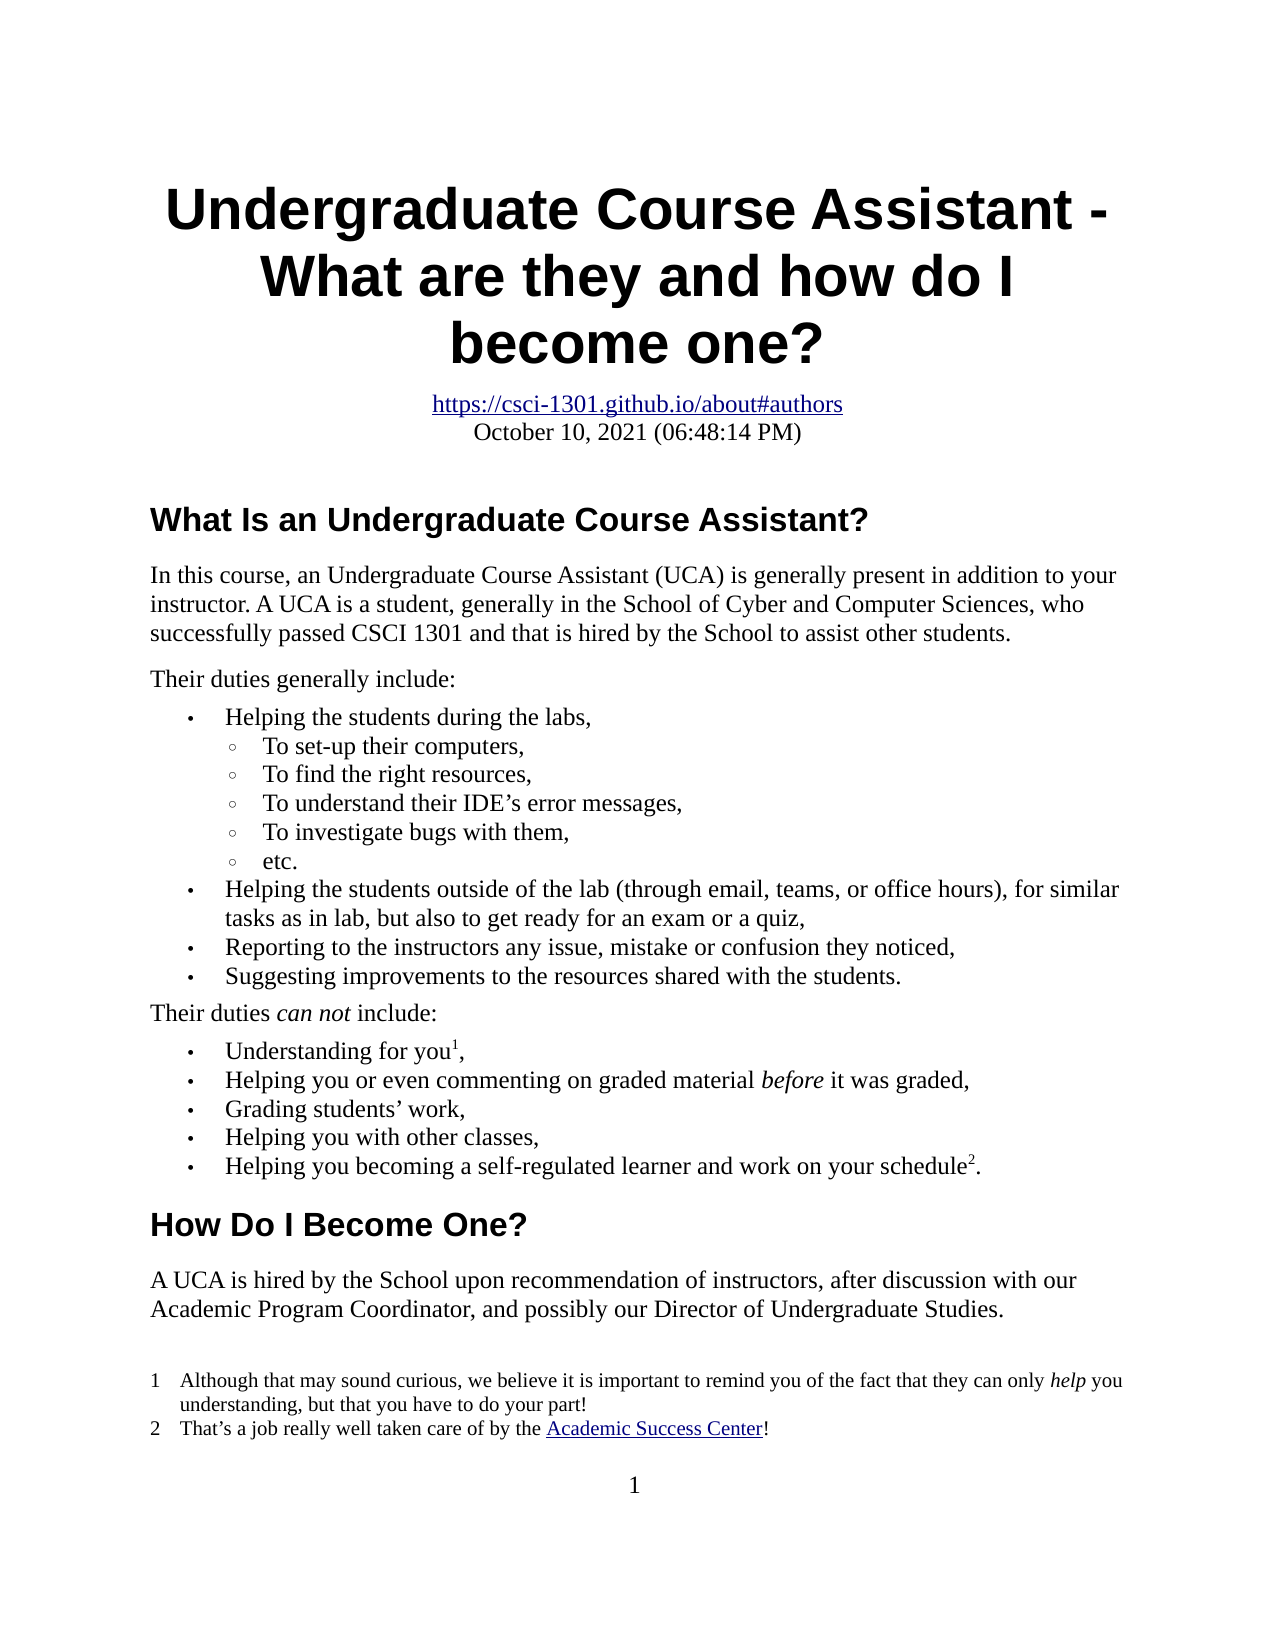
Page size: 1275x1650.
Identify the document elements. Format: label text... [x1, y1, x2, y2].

subtitle What Is an Undergraduate Course Assistant? [150, 500, 1125, 539]
list Helping you or even commenting on graded material before it was graded, [187, 1065, 1125, 1094]
list To find the right resources, [225, 759, 1125, 788]
list etc. [225, 846, 1125, 874]
list Helping you with other classes, [187, 1122, 1125, 1151]
title Undergraduate Course Assistant - What are they and how do I become one? [150, 175, 1125, 376]
text A UCA is hired by the School upon recommendation of instructors, after discussion with our Academic Program Coordinator, and possibly our Director of Undergraduate Studies. [150, 1265, 1125, 1322]
list Helping the students during the labs, [187, 702, 1125, 731]
list To understand their IDE’s error messages, [225, 788, 1125, 817]
list Although that may sound curious, we believe it is important to remind you of the fact that they can only help you understanding, but that you have to do your part! [150, 1368, 1125, 1416]
list That’s a job really well taken care of by the Academic Success Center! [150, 1416, 1125, 1440]
list To set-up their computers, [225, 731, 1125, 759]
list Helping the students outside of the lab (through email, teams, or office hours), for similar tasks as in lab, but also to get ready for an exam or a quiz, [187, 874, 1125, 932]
list Helping you becoming a self-regulated learner and work on your schedule. [187, 1151, 1125, 1180]
list To investigate bugs with them, [225, 817, 1125, 846]
text October 10, 2021 (06:48:14 PM) [150, 417, 1125, 446]
list Grading students’ work, [187, 1094, 1125, 1122]
text Their duties can not include: [150, 998, 1125, 1027]
list Reporting to the instructors any issue, mistake or confusion they noticed, [187, 932, 1125, 961]
subtitle How Do I Become One? [150, 1205, 1125, 1243]
text https://csci-1301.github.io/about#authors [150, 389, 1125, 417]
text Their duties generally include: [150, 664, 1125, 693]
text In this course, an Undergraduate Course Assistant (UCA) is generally present in addition to your instructor. A UCA is a student, generally in the School of Cyber and Computer Sciences, who successfully passed CSCI 1301 and that is hired by the School to assist other students. [150, 560, 1125, 646]
list Understanding for you, [187, 1036, 1125, 1065]
list Suggesting improvements to the resources shared with the students. [187, 961, 1125, 989]
